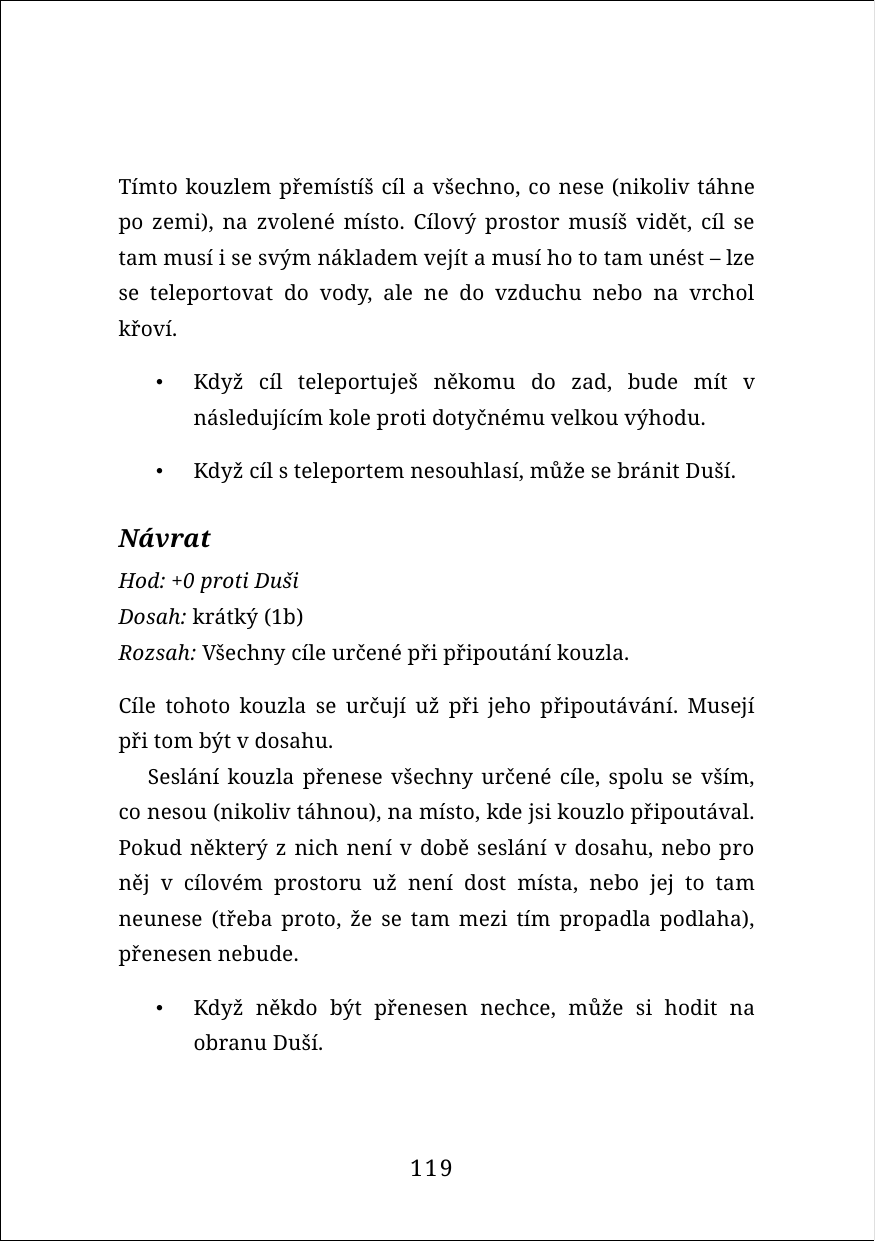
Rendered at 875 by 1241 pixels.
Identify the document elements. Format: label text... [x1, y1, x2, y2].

list Když cíl s teleportem nesouhlasí, může se bránit Duší. [156, 456, 756, 484]
text Cíle tohoto kouzla se určují už při jeho připoutávání. Musejí při tom být v dosahu. Seslání kouzla přenese všechny určené cíle, spolu se vším, co nesou (nikoliv táhnou), na místo, kde jsi kouzlo připoutával. Pokud některý z nich není v době seslání v dosahu, nebo pro něj v cílovém prostoru už není dost místa, nebo jej to tam neunese (třeba proto, že se tam mezi tím propadla podlaha), přenesen nebude. [118, 691, 756, 968]
list Když cíl teleportuješ někomu do zad, bude mít v následujícím kole proti dotyčnému velkou výhodu. [156, 367, 756, 431]
text Hod: +0 proti Duši Dosah: krátký (1b) Rozsah: Všechny cíle určené při připoutání kouzla. [118, 567, 756, 666]
subtitle Návrat [118, 521, 756, 555]
list Když někdo být přenesen nechce, může si hodit na obranu Duší. [156, 993, 756, 1057]
text Tímto kouzlem přemístíš cíl a všechno, co nese (nikoliv táhne po zemi), na zvolené místo. Cílový prostor musíš vidět, cíl se tam musí i se svým nákladem vejít a musí ho to tam unést – lze se teleportovat do vody, ale ne do vzduchu nebo na vrchol křoví. [118, 172, 756, 342]
